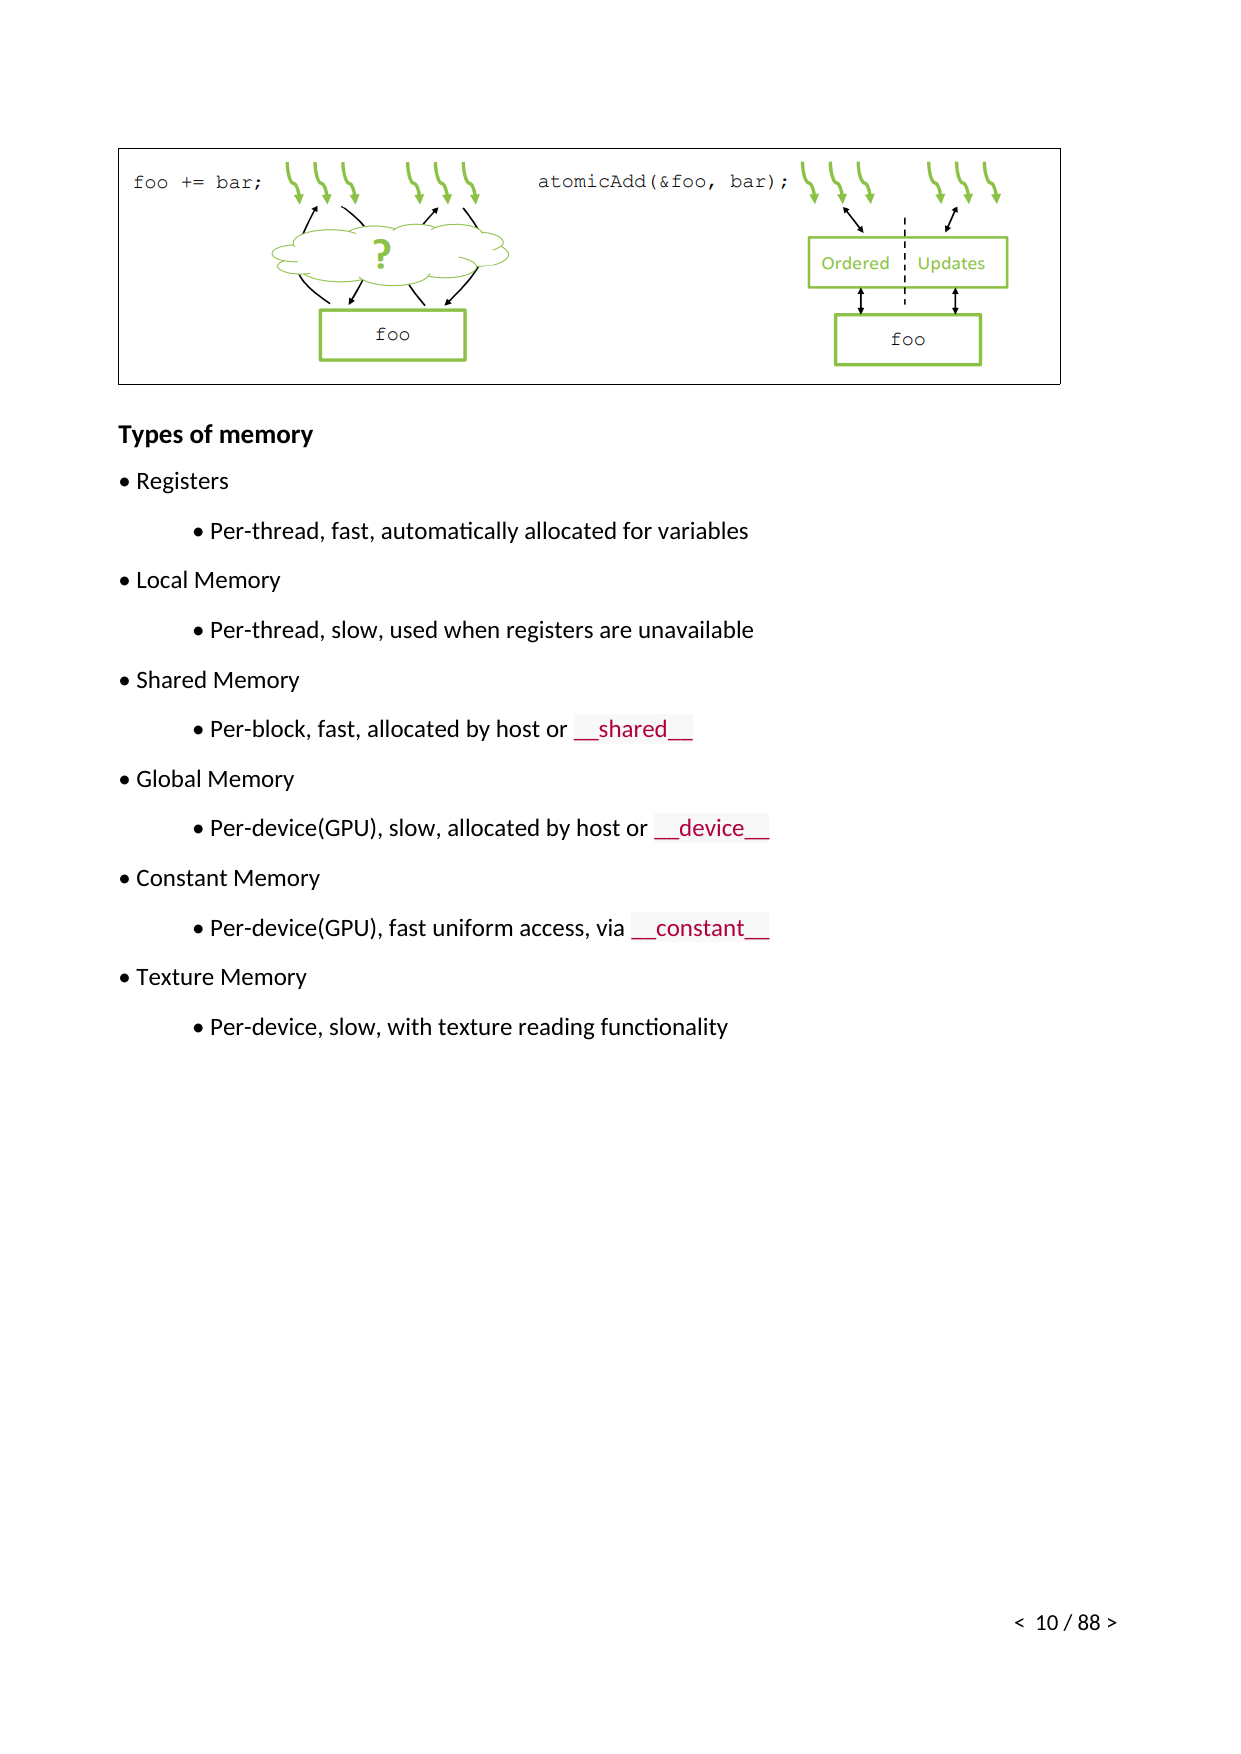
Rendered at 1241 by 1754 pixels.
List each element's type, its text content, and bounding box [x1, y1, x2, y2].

text • Global Memory [118, 763, 1122, 793]
text • Texture Memory [118, 961, 1122, 992]
text • Per-thread, fast, automatically allocated for variables [118, 515, 1122, 546]
text • Shared Memory [118, 664, 1122, 694]
text • Per-device(GPU), slow, allocated by host or __device__ [118, 813, 1122, 843]
text • Per-block, fast, allocated by host or __shared__ [118, 713, 1122, 744]
text • Local Memory [118, 565, 1122, 595]
text • Constant Memory [118, 862, 1122, 893]
text • Registers [118, 466, 1122, 496]
picture [121, 150, 1058, 381]
subtitle Types of memory [118, 418, 1122, 451]
text • Per-device(GPU), fast uniform access, via __constant__ [118, 912, 1122, 942]
text • Per-device, slow, with texture reading functionality [118, 1011, 1122, 1041]
text • Per-thread, slow, used when registers are unavailable [118, 614, 1122, 645]
